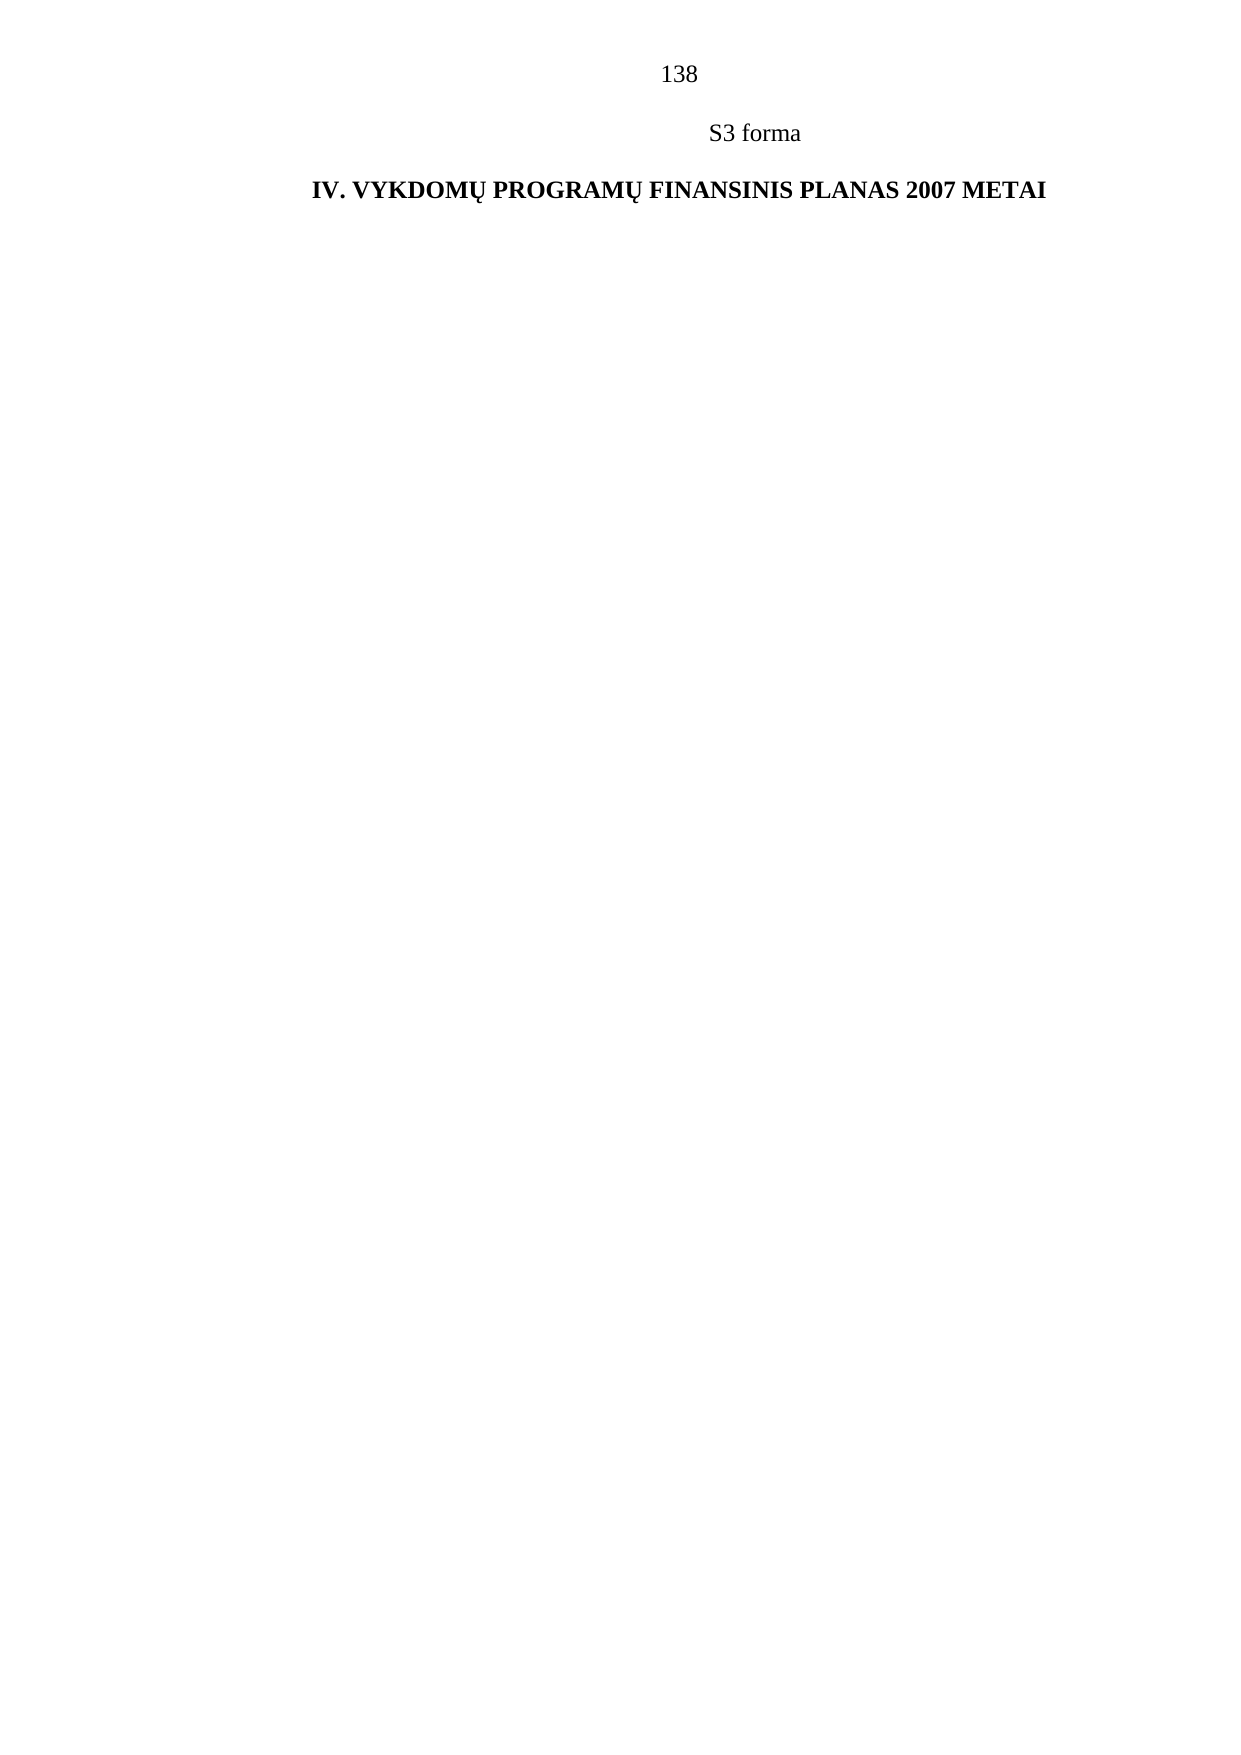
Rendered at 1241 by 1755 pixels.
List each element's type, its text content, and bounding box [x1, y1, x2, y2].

text S3 forma [177, 118, 1181, 147]
text IV. VYKDOMŲ PROGRAMŲ FINANSINIS PLANAS 2007 METAI [177, 176, 1181, 204]
